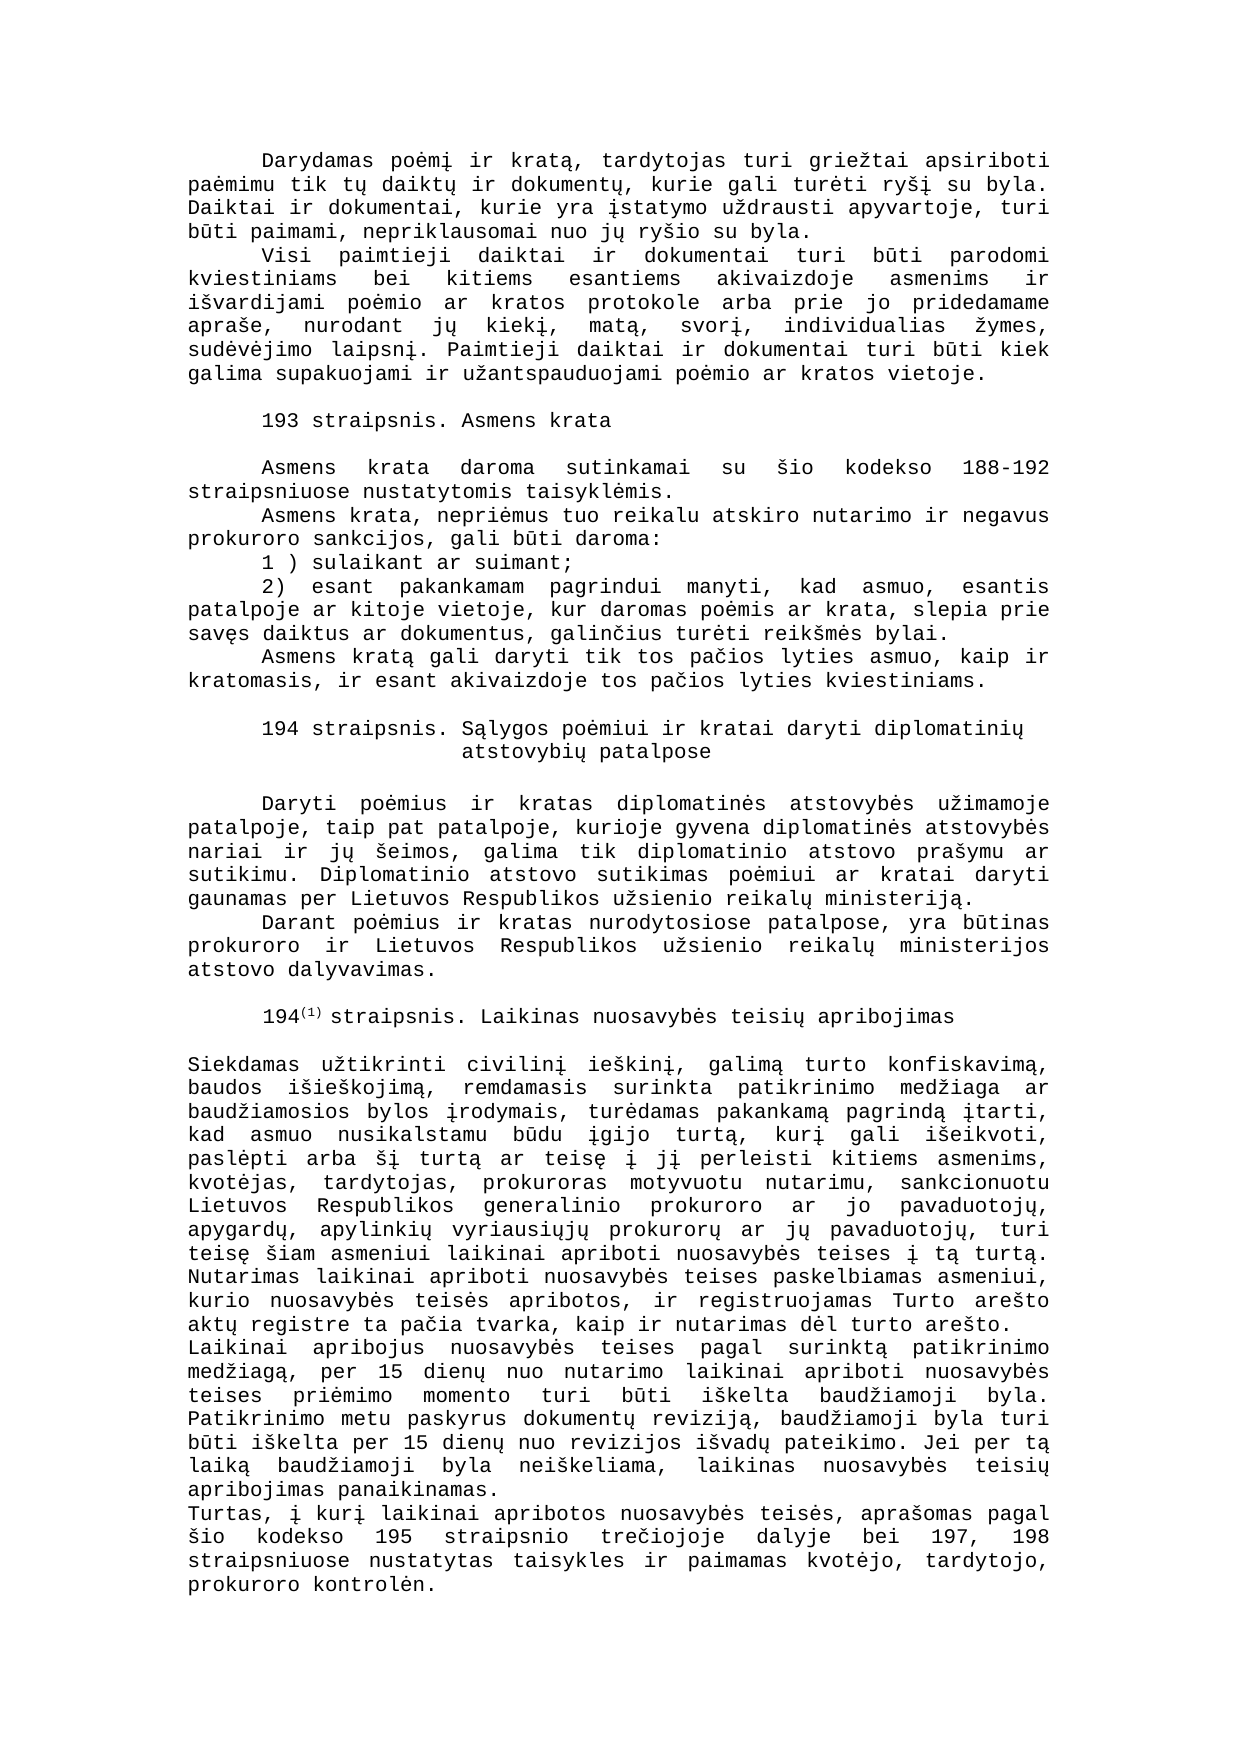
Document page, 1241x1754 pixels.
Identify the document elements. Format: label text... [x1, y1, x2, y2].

text Turtas, į kurį laikinai apribotos nuosavybės teisės, aprašomas pagal šio kodekso 195 straipsnio trečiojoje dalyje bei 197, 198 straipsniuose nustatytas taisykles ir paimamas kvotėjo, tardytojo, prokuroro kontrolėn. [187, 1503, 1050, 1597]
text 2) esant pakankamam pagrindui manyti, kad asmuo, esantis patalpoje ar kitoje vietoje, kur daromas poėmis ar krata, slepia prie savęs daiktus ar dokumentus, galinčius turėti reikšmės bylai. [187, 576, 1050, 647]
text Asmens krata daroma sutinkamai su šio kodekso 188-192 straipsniuose nustatytomis taisyklėmis. [187, 457, 1050, 505]
text Darant poėmius ir kratas nurodytosiose patalpose, yra būtinas prokuroro ir Lietuvos Respublikos užsienio reikalų ministerijos atstovo dalyvavimas. [187, 912, 1050, 983]
text 194 straipsnis. Sąlygos poėmiui ir kratai daryti diplomatinių [187, 717, 1050, 741]
text 194(1) straipsnis. Laikinas nuosavybės teisių apribojimas [187, 1006, 1050, 1030]
text Visi paimtieji daiktai ir dokumentai turi būti parodomi kviestiniams bei kitiems esantiems akivaizdoje asmenims ir išvardijami poėmio ar kratos protokole arba prie jo pridedamame apraše, nurodant jų kiekį, matą, svorį, individualias žymes, sudėvėjimo laipsnį. Paimtieji daiktai ir dokumentai turi būti kiek galima supakuojami ir užantspauduojami poėmio ar kratos vietoje. [187, 244, 1050, 386]
text Laikinai apribojus nuosavybės teises pagal surinktą patikrinimo medžiagą, per 15 dienų nuo nutarimo laikinai apriboti nuosavybės teises priėmimo momento turi būti iškelta baudžiamoji byla. Patikrinimo metu paskyrus dokumentų reviziją, baudžiamoji byla turi būti iškelta per 15 dienų nuo revizijos išvadų pateikimo. Jei per tą laiką baudžiamoji byla neiškeliama, laikinas nuosavybės teisių apribojimas panaikinamas. [187, 1337, 1050, 1503]
text Siekdamas užtikrinti civilinį ieškinį, galimą turto konfiskavimą, baudos išieškojimą, remdamasis surinkta patikrinimo medžiaga ar baudžiamosios bylos įrodymais, turėdamas pakankamą pagrindą įtarti, kad asmuo nusikalstamu būdu įgijo turtą, kurį gali išeikvoti, paslėpti arba šį turtą ar teisę į jį perleisti kitiems asmenims, kvotėjas, tardytojas, prokuroras motyvuotu nutarimu, sankcionuotu Lietuvos Respublikos generalinio prokuroro ar jo pavaduotojų, apygardų, apylinkių vyriausiųjų prokurorų ar jų pavaduotojų, turi teisę šiam asmeniui laikinai apriboti nuosavybės teises į tą turtą. Nutarimas laikinai apriboti nuosavybės teises paskelbiamas asmeniui, kurio nuosavybės teisės apribotos, ir registruojamas Turto arešto aktų registre ta pačia tvarka, kaip ir nutarimas dėl turto arešto. [187, 1053, 1050, 1337]
text Asmens kratą gali daryti tik tos pačios lyties asmuo, kaip ir kratomasis, ir esant akivaizdoje tos pačios lyties kviestiniams. [187, 647, 1050, 694]
text atstovybių patalpose [187, 741, 1050, 765]
text 193 straipsnis. Asmens krata [187, 410, 1050, 434]
text Asmens krata, nepriėmus tuo reikalu atskiro nutarimo ir negavus prokuroro sankcijos, gali būti daroma: [187, 505, 1050, 552]
text Daryti poėmius ir kratas diplomatinės atstovybės užimamoje patalpoje, taip pat patalpoje, kurioje gyvena diplomatinės atstovybės nariai ir jų šeimos, galima tik diplomatinio atstovo prašymu ar sutikimu. Diplomatinio atstovo sutikimas poėmiui ar kratai daryti gaunamas per Lietuvos Respublikos užsienio reikalų ministeriją. [187, 793, 1050, 912]
text 1 ) sulaikant ar suimant; [187, 552, 1050, 576]
text Darydamas poėmį ir kratą, tardytojas turi griežtai apsiriboti paėmimu tik tų daiktų ir dokumentų, kurie gali turėti ryšį su byla. Daiktai ir dokumentai, kurie yra įstatymo uždrausti apyvartoje, turi būti paimami, nepriklausomai nuo jų ryšio su byla. [187, 150, 1050, 244]
